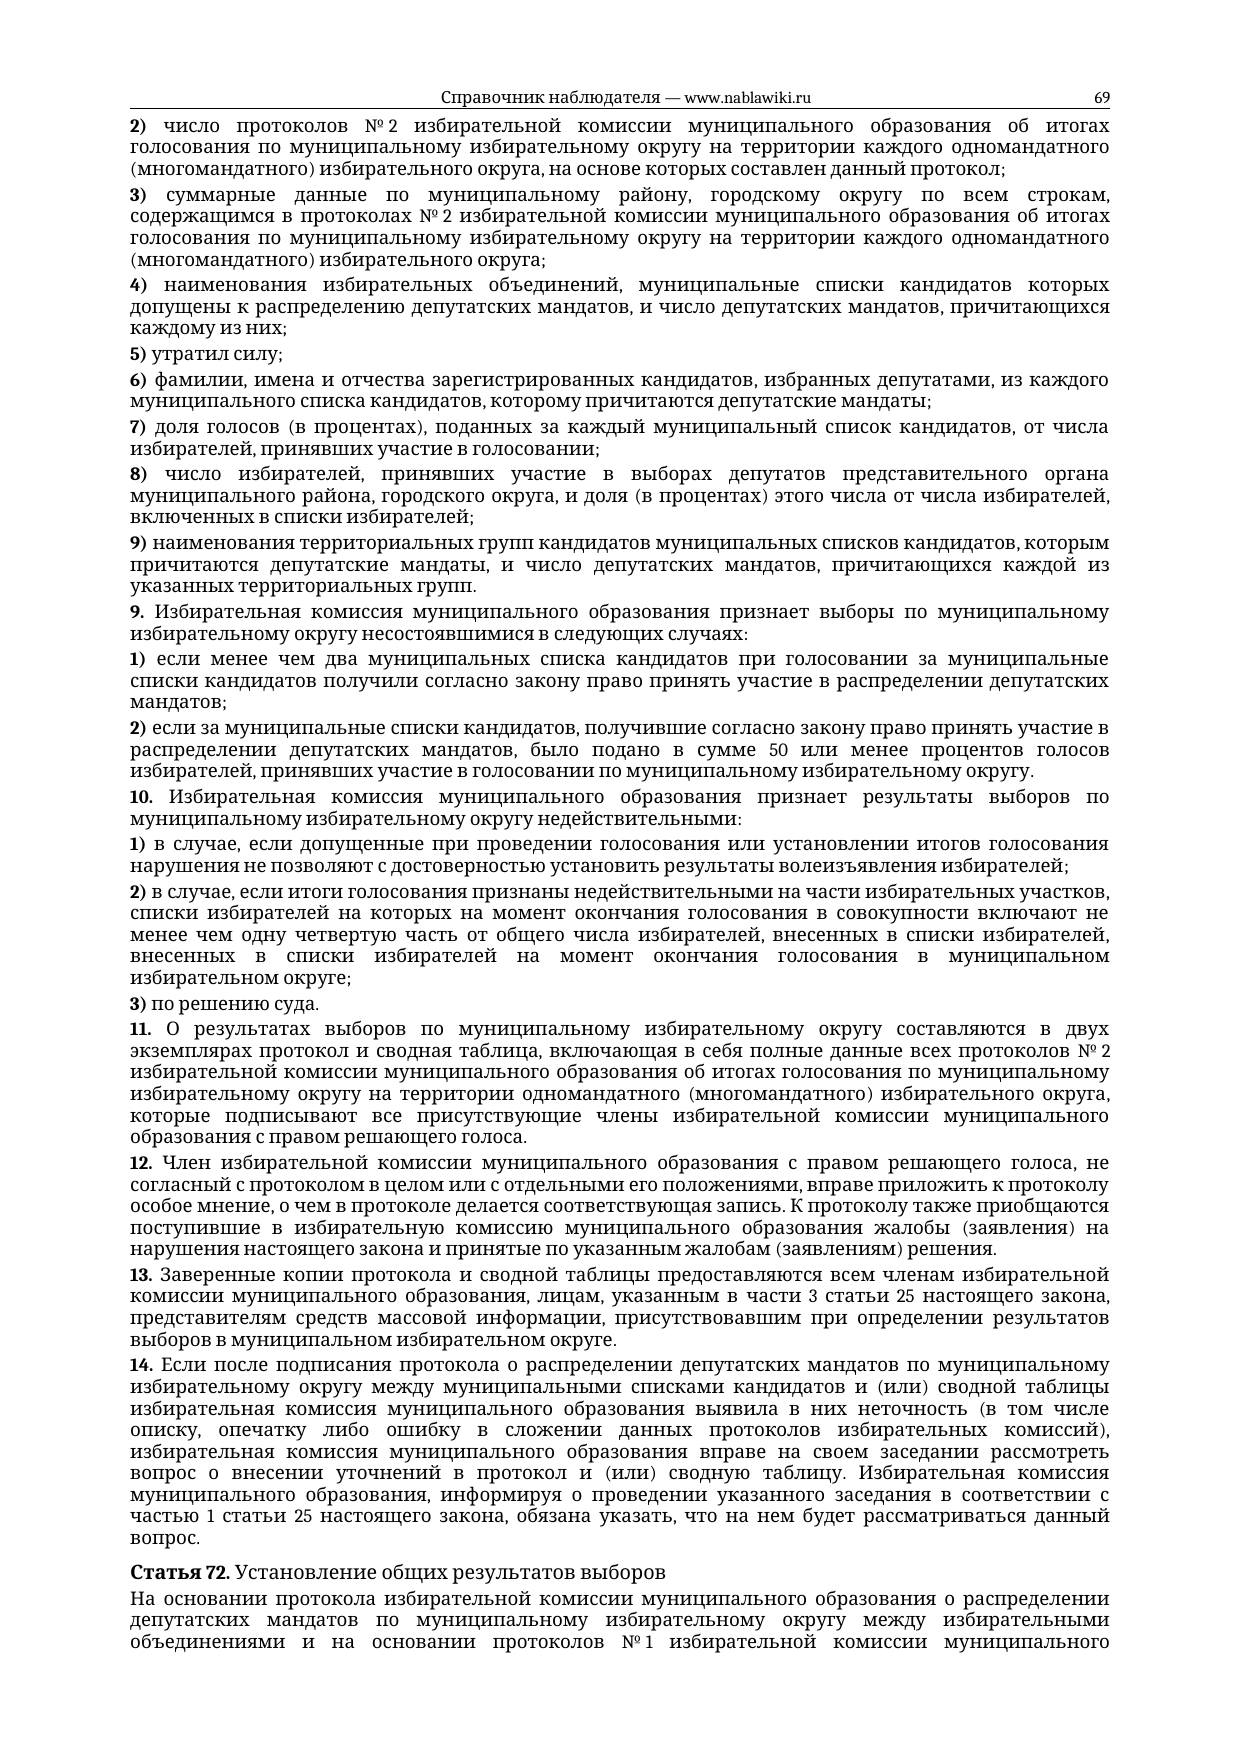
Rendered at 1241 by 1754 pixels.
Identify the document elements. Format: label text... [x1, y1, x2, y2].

text 9) наименования территориальных групп кандидатов муниципальных списков кандидатов, которым причитаются депутатские мандаты, и число депутатских мандатов, причитающихся каждой из указанных территориальных групп. [130, 533, 1110, 597]
text 1) в случае, если допущенные при проведении голосования или установлении итогов голосования нарушения не позволяют с достоверностью установить результаты волеизъявления избирателей; [130, 834, 1110, 877]
text 10. Избирательная комиссия муниципального образования признает результаты выборов по муниципальному избирательному округу недействительными: [130, 787, 1110, 830]
text 2) если за муниципальные списки кандидатов, получившие согласно закону право принять участие в распределении депутатских мандатов, было подано в сумме 50 или менее процентов голосов избирателей, принявших участие в голосовании по муниципальному избирательному округу. [130, 718, 1110, 782]
text 4) наименования избирательных объединений, муниципальные списки кандидатов которых допущены к распределению депутатских мандатов, и число депутатских мандатов, причитающихся каждому из них; [130, 275, 1110, 339]
text 8) число избирателей, принявших участие в выборах депутатов представительного органа муниципального района, городского округа, и доля (в процентах) этого числа от числа избирателей, включенных в списки избирателей; [130, 464, 1110, 529]
text 9. Избирательная комиссия муниципального образования признает выборы по муниципальному избирательному округу несостоявшимися в следующих случаях: [130, 602, 1110, 645]
text 13. Заверенные копии протокола и сводной таблицы предоставляются всем членам избирательной комиссии муниципального образования, лицам, указанным в части 3 статьи 25 настоящего закона, представителям средств массовой информации, присутствовавшим при определении результатов выборов в муниципальном избирательном округе. [130, 1264, 1110, 1351]
subtitle Статья 72. Установление общих результатов выборов [130, 1561, 1110, 1584]
text 3) суммарные данные по муниципальному району, городскому округу по всем строкам, содержащимся в протоколах № 2 избирательной комиссии муниципального образования об итогах голосования по муниципальному избирательному округу на территории каждого одномандатного (многомандатного) избирательного округа; [130, 184, 1110, 271]
text 2) число протоколов № 2 избирательной комиссии муниципального образования об итогах голосования по муниципальному избирательному округу на территории каждого одномандатного (многомандатного) избирательного округа, на основе которых составлен данный протокол; [130, 116, 1110, 180]
text 7) доля голосов (в процентах), поданных за каждый муниципальный список кандидатов, от числа избирателей, принявших участие в голосовании; [130, 417, 1110, 460]
text 5) утратил силу; [130, 344, 1110, 365]
text 1) если менее чем два муниципальных списка кандидатов при голосовании за муниципальные списки кандидатов получили согласно закону право принять участие в распределении депутатских мандатов; [130, 649, 1110, 714]
text 14. Если после подписания протокола о распределении депутатских мандатов по муниципальному избирательному округу между муниципальными списками кандидатов и (или) сводной таблицы избирательная комиссия муниципального образования выявила в них неточность (в том числе описку, опечатку либо ошибку в сложении данных протоколов избирательных комиссий), избирательная комиссия муниципального образования вправе на своем заседании рассмотреть вопрос о внесении уточнений в протокол и (или) сводную таблицу. Избирательная комиссия муниципального образования, информируя о проведении указанного заседания в соответствии с частью 1 статьи 25 настоящего закона, обязана указать, что на нем будет рассматриваться данный вопрос. [130, 1355, 1110, 1549]
text 3) по решению суда. [130, 993, 1110, 1015]
text 6) фамилии, имена и отчества зарегистрированных кандидатов, избранных депутатами, из каждого муниципального списка кандидатов, которому причитаются депутатские мандаты; [130, 369, 1110, 412]
text 11. О результатах выборов по муниципальному избирательному округу составляются в двух экземплярах протокол и сводная таблица, включающая в себя полные данные всех протоколов № 2 избирательной комиссии муниципального образования об итогах голосования по муниципальному избирательному округу на территории одномандатного (многомандатного) избирательного округа, которые подписывают все присутствующие члены избирательной комиссии муниципального образования с правом решающего голоса. [130, 1019, 1110, 1148]
text 2) в случае, если итоги голосования признаны недействительными на части избирательных участков, списки избирателей на которых на момент окончания голосования в совокупности включают не менее чем одну четвертую часть от общего числа избирателей, внесенных в списки избирателей, внесенных в списки избирателей на момент окончания голосования в муниципальном избирательном округе; [130, 881, 1110, 989]
text На основании протокола избирательной комиссии муниципального образования о распределении депутатских мандатов по муниципальному избирательному округу между избирательными объединениями и на основании протоколов № 1 избирательной комиссии муниципального [130, 1588, 1110, 1653]
text 12. Член избирательной комиссии муниципального образования с правом решающего голоса, не согласный с протоколом в целом или с отдельными его положениями, вправе приложить к протоколу особое мнение, о чем в протоколе делается соответствующая запись. К протоколу также приобщаются поступившие в избирательную комиссию муниципального образования жалобы (заявления) на нарушения настоящего закона и принятые по указанным жалобам (заявлениям) решения. [130, 1152, 1110, 1260]
